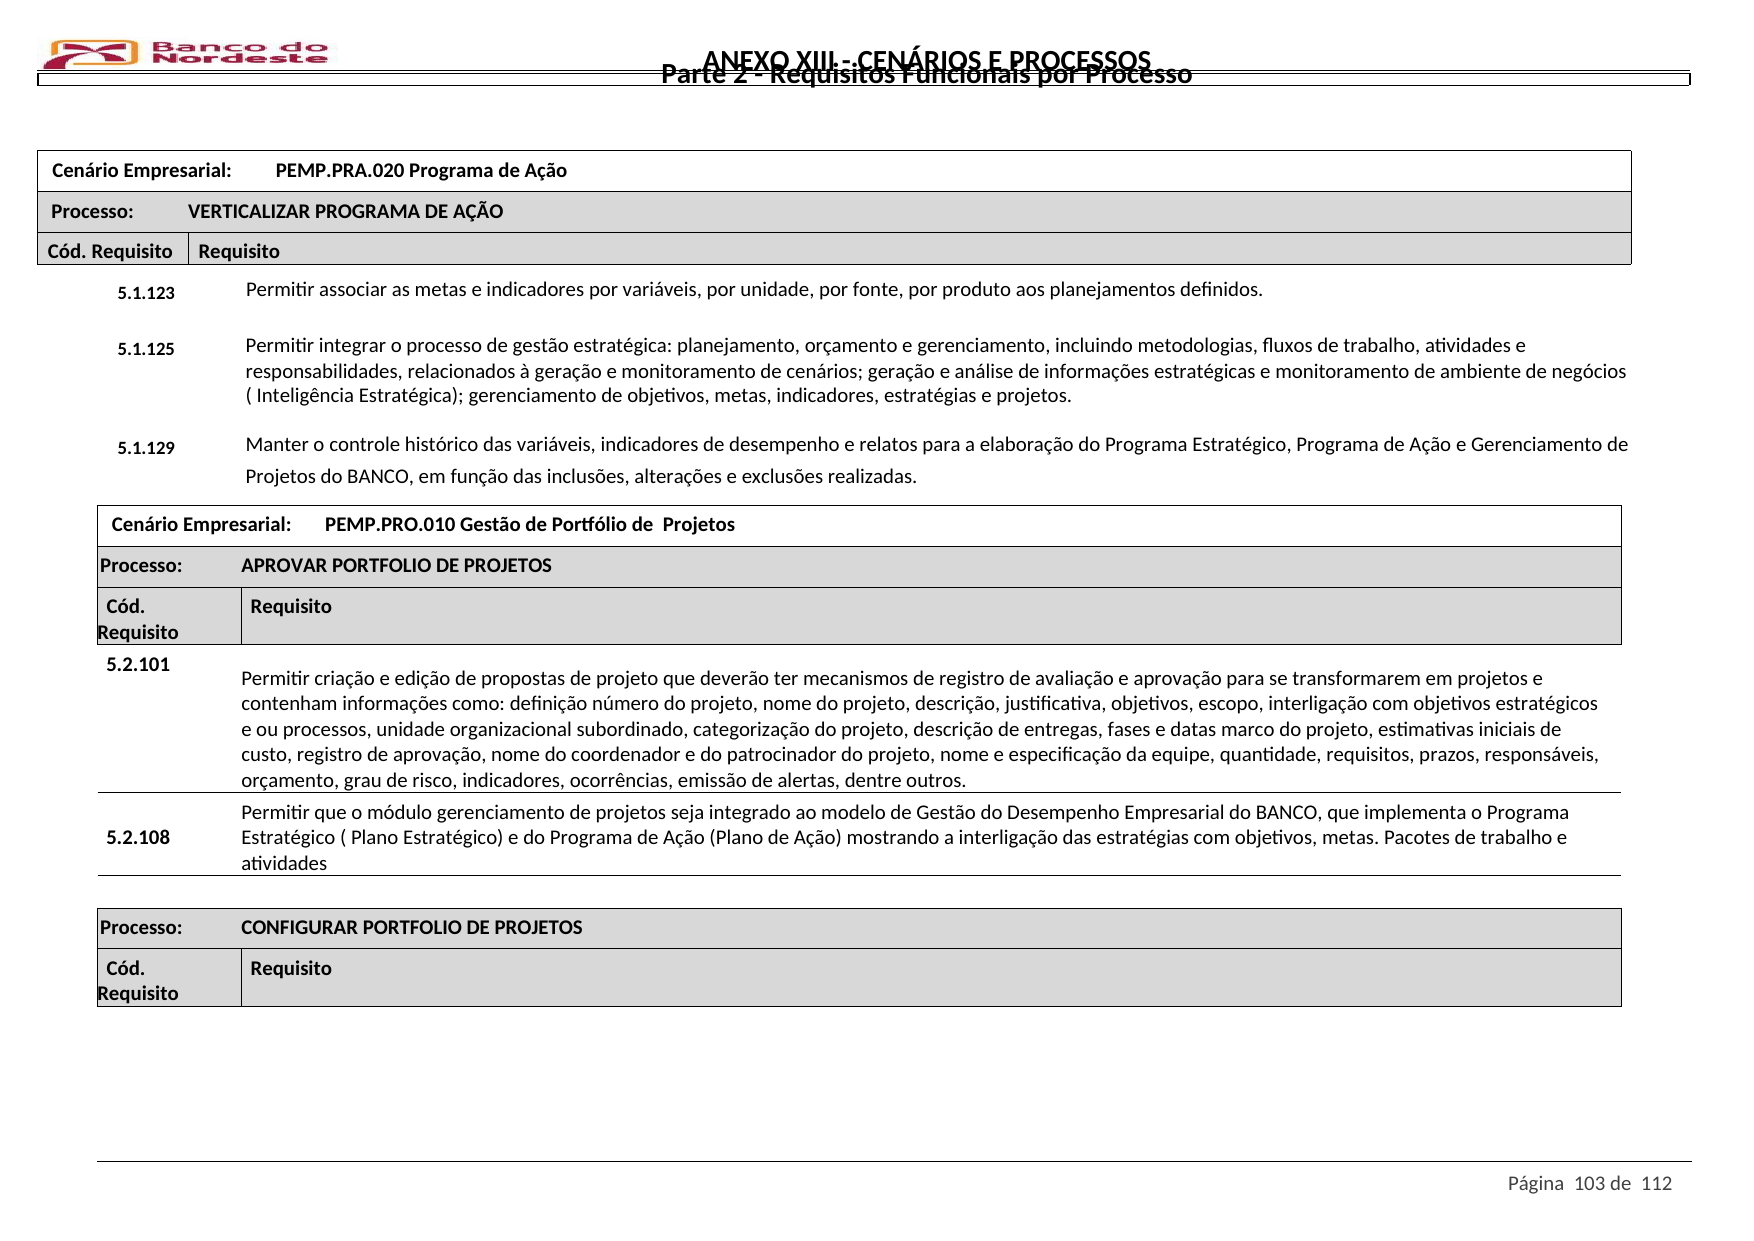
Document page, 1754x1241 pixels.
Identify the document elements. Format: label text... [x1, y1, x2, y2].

table_cell [1621, 875, 1690, 907]
table_cell Cód. Requisito [98, 949, 241, 1006]
table_cell 5.2.108 [97, 793, 241, 875]
table_cell Requisito [242, 949, 1621, 1006]
table_cell Permitir criação e edição de propostas de projeto que deverão ter mecanismos de registro de avaliação e aprovação para se transformarem em projetos e contenham informações como: definição número do projeto, nome do projeto, descrição, justificativa, objetivos, escopo, interligação com objetivos estratégicos e ou processos, unidade organizacional subordinado, categorização do projeto, descrição de entregas, fases e datas marco do projeto, estimativas iniciais de custo, registro de aprovação, nome do coordenador e do patrocinador do projeto, nome e especificação da equipe, quantidade, requisitos, prazos, responsáveis, orçamento, grau de risco, indicadores, ocorrências, emissão de alertas, dentre outros. [241, 645, 1621, 792]
table_cell PEMP.PRA.020 Programa de Ação [276, 151, 1631, 191]
table_cell Requisito [242, 588, 1621, 644]
table_cell Requisito [189, 233, 1631, 264]
table_cell APROVAR PORTFOLIO DE PROJETOS [241, 547, 1621, 587]
table_cell Processo: [38, 192, 188, 232]
table_cell [1621, 792, 1690, 875]
table_cell [1622, 948, 1690, 1006]
table_cell Cód. Requisito [98, 588, 241, 644]
table_cell [1632, 232, 1703, 264]
table_cell [1621, 644, 1690, 792]
table_cell [241, 876, 1621, 907]
table_cell Cód. Requisito [38, 233, 188, 264]
table_header [1622, 505, 1690, 546]
text 5.1.125 Permitir integrar o processo de gestão estratégica: planejamento, orçamento e gerenciamento, incluindo metodologias, fluxos de trabalho, atividades e responsabilidades, relacionados à geração e monitoramento de cenários; geração e análise de informações estratégicas e monitoramento de ambiente de negócios ( Inteligência Estratégica); gerenciamento de objetivos, metas, indicadores, estratégias e projetos. [117, 322, 1672, 407]
table_cell Processo: [98, 909, 241, 948]
table_cell [1632, 150, 1703, 191]
table_cell Processo: [98, 547, 241, 587]
table_cell [1622, 546, 1690, 587]
table_cell VERTICALIZAR PROGRAMA DE AÇÃO [188, 192, 1631, 232]
table_cell 5.2.101 [97, 645, 241, 792]
table_header PEMP.PRO.010 Gestão de Portfólio de Projetos [325, 506, 1621, 546]
table_cell [97, 876, 241, 907]
text 5.1.123 Permitir associar as metas e indicadores por variáveis, por unidade, por fonte, por produto aos planejamentos definidos. [117, 264, 1672, 304]
table_cell [1632, 191, 1703, 232]
table_cell Permitir que o módulo gerenciamento de projetos seja integrado ao modelo de Gestão do Desempenho Empresarial do BANCO, que implementa o Programa Estratégico ( Plano Estratégico) e do Programa de Ação (Plano de Ação) mostrando a interligação das estratégias com objetivos, metas. Pacotes de trabalho e atividades [241, 793, 1621, 875]
table_cell [1622, 587, 1690, 644]
table_cell CONFIGURAR PORTFOLIO DE PROJETOS [241, 909, 1621, 948]
text 5.1.129 Manter o controle histórico das variáveis, indicadores de desempenho e relatos para a elaboração do Programa Estratégico, Programa de Ação e Gerenciamento de Projetos do BANCO, em função das inclusões, alterações e exclusões realizadas. [117, 420, 1672, 489]
table_cell Cenário Empresarial: [38, 151, 276, 191]
picture [37, 37, 338, 70]
table_cell [1622, 908, 1690, 948]
table_header Cenário Empresarial: [98, 506, 325, 546]
